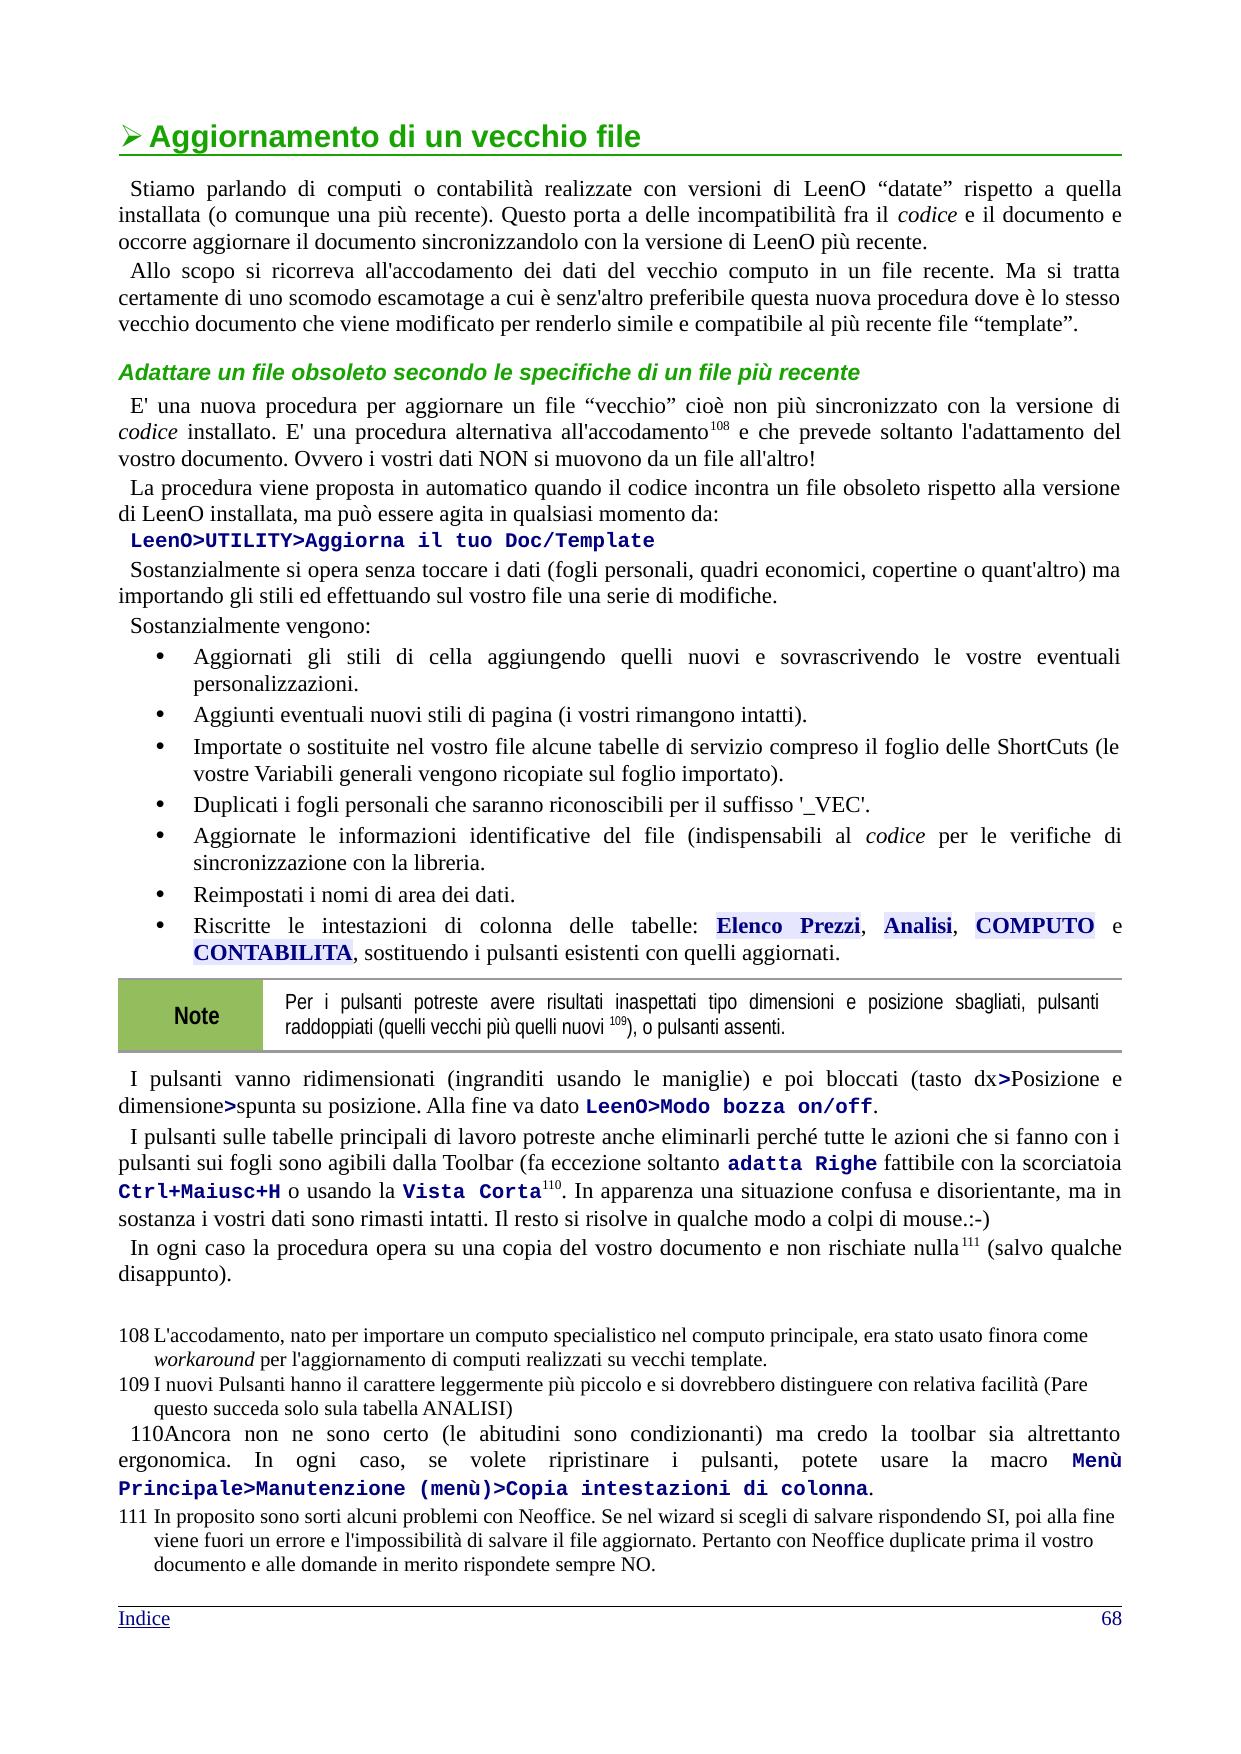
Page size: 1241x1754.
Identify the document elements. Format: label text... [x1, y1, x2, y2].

list Aggiunti eventuali nuovi stili di pagina (i vostri rimangono intatti). [156, 699, 1122, 728]
text I pulsanti vanno ridimensionati (ingranditi usando le maniglie) e poi bloccati (tasto dx>Posizione e dimensione>spunta su posizione. Alla fine va dato LeenO>Modo bozza on/off. [118, 1065, 1122, 1120]
text I pulsanti sulle tabelle principali di lavoro potreste anche eliminarli perché tutte le azioni che si fanno con i pulsanti sui fogli sono agibili dalla Toolbar (fa eccezione soltanto adatta Righe fattibile con la scorciatoia Ctrl+Maiusc+H o usando la Vista Corta. In apparenza una situazione confusa e disorientante, ma in sostanza i vostri dati sono rimasti intatti. Il resto si risolve in qualche modo a colpi di mouse.:-) [118, 1123, 1122, 1231]
list Aggiornati gli stili di cella aggiungendo quelli nuovi e sovrascrivendo le vostre eventuali personalizzazioni. [156, 641, 1122, 696]
subtitle Aggiornamento di un vecchio file [119, 118, 1122, 154]
list Reimpostati i nomi di area dei dati. [156, 878, 1122, 907]
list Aggiornate le informazioni identificative del file (indispensabili al codice per le verifiche di sincronizzazione con la libreria. [156, 821, 1122, 876]
text Sostanzialmente vengono: [118, 612, 1122, 638]
text In ogni caso la procedura opera su una copia del vostro documento e non rischiate nulla (salvo qualche disappunto). [118, 1234, 1122, 1287]
subtitle Adattare un file obsoleto secondo le specifiche di un file più recente [118, 359, 1122, 386]
list Riscritte le intestazioni di colonna delle tabelle: Elenco Prezzi, Analisi, COMPUTO e CONTABILITA, sostituendo i pulsanti esistenti con quelli aggiornati. [156, 910, 1122, 965]
table_header Note [118, 980, 263, 1050]
text La procedura viene proposta in automatico quando il codice incontra un file obsoleto rispetto alla versione di LeenO installata, ma può essere agita in qualsiasi momento da: [118, 474, 1122, 527]
text L'accodamento, nato per importare un computo specialistico nel computo principale, era stato usato finora come workaround per l'aggiornamento di computi realizzati su vecchi template. [118, 1323, 1122, 1371]
text Ancora non ne sono certo (le abitudini sono condizionanti) ma credo la toolbar sia altrettanto ergonomica. In ogni caso, se volete ripristinare i pulsanti, potete usare la macro Menù Principale>Manutenzione (menù)>Copia intestazioni di colonna. [118, 1419, 1122, 1501]
list Duplicati i fogli personali che saranno riconoscibili per il suffisso '_VEC'. [156, 789, 1122, 818]
list Importate o sostituite nel vostro file alcune tabelle di servizio compreso il foglio delle ShortCuts (le vostre Variabili generali vengono ricopiate sul foglio importato). [156, 731, 1122, 786]
text E' una nuova procedura per aggiornare un file “vecchio” cioè non più sincronizzato con la versione di codice installato. E' una procedura alternativa all'accodamento e che prevede soltanto l'adattamento del vostro documento. Ovvero i vostri dati NON si muovono da un file all'altro! [118, 392, 1122, 471]
table_header Per i pulsanti potreste avere risultati inaspettati tipo dimensioni e posizione sbagliati, pulsanti raddoppiati (quelli vecchi più quelli nuovi ), o pulsanti assenti. [264, 980, 1122, 1050]
text In proposito sono sorti alcuni problemi con Neoffice. Se nel wizard si scegli di salvare rispondendo SI, poi alla fine viene fuori un errore e l'impossibilità di salvare il file aggiornato. Pertanto con Neoffice duplicate prima il vostro documento e alle domande in merito rispondete sempre NO. [118, 1504, 1122, 1576]
text Sostanzialmente si opera senza toccare i dati (fogli personali, quadri economici, copertine o quant'altro) ma importando gli stili ed effettuando sul vostro file una serie di modifiche. [118, 556, 1122, 609]
text Allo scopo si ricorreva all'accodamento dei dati del vecchio computo in un file recente. Ma si tratta certamente di uno scomodo escamotage a cui è senz'altro preferibile questa nuova procedura dove è lo stesso vecchio documento che viene modificato per renderlo simile e compatibile al più recente file “template”. [118, 257, 1122, 336]
text Stiamo parlando di computi o contabilità realizzate con versioni di LeenO “datate” rispetto a quella installata (o comunque una più recente). Questo porta a delle incompatibilità fra il codice e il documento e occorre aggiornare il documento sincronizzandolo con la versione di LeenO più recente. [118, 175, 1122, 254]
text LeenO>UTILITY>Aggiorna il tuo Doc/Template [118, 530, 1122, 553]
